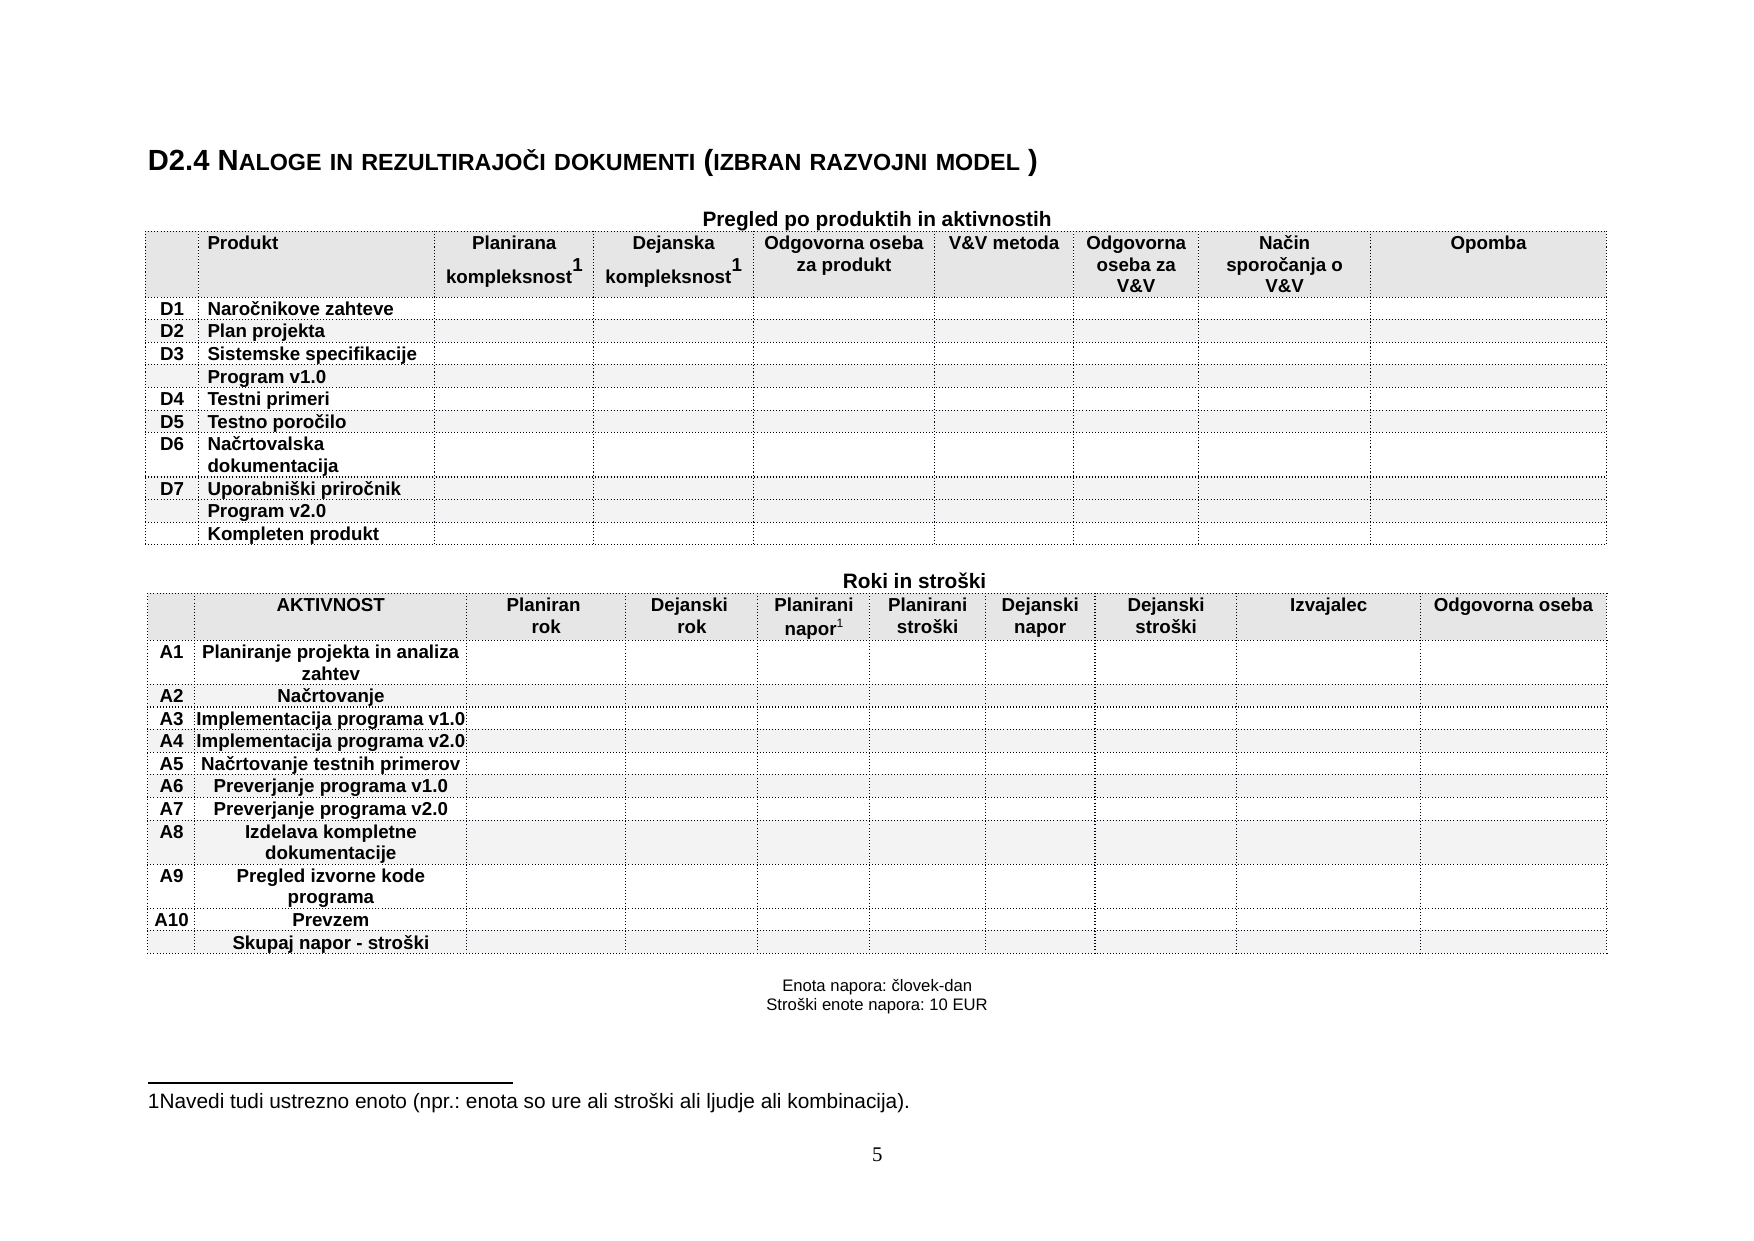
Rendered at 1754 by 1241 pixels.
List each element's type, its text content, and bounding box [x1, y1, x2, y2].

table_cell [625, 706, 758, 729]
table_cell D3 [145, 342, 198, 364]
table_cell Implementacija programa v2.0 [195, 729, 466, 752]
text Enota napora: človek-dan [148, 976, 1606, 995]
table_cell [1420, 797, 1606, 819]
table_cell [1237, 752, 1420, 774]
table_cell [1370, 342, 1606, 364]
table_cell [466, 684, 625, 706]
table_cell [1370, 319, 1606, 342]
table_cell [934, 387, 1073, 409]
table_cell [870, 774, 985, 797]
table_cell [758, 706, 869, 729]
table_header [148, 593, 195, 640]
table_cell [594, 342, 753, 364]
table_cell [625, 864, 758, 908]
table_cell Implementacija programa v1.0 [195, 706, 466, 729]
table_cell [1237, 908, 1420, 930]
table_cell [934, 432, 1073, 476]
table_cell [1420, 930, 1606, 953]
table_cell [1199, 319, 1370, 342]
table_cell [1074, 522, 1198, 544]
table_cell [934, 319, 1073, 342]
table_cell [758, 640, 869, 684]
table_cell Pregled izvorne kode programa [195, 864, 466, 908]
table_cell [870, 706, 985, 729]
table_cell [934, 342, 1073, 364]
table_cell [753, 364, 934, 387]
table_header Izvajalec [1237, 593, 1420, 640]
table_cell Skupaj napor - stroški [195, 930, 466, 953]
table_cell [434, 476, 594, 499]
table_cell D2 [145, 319, 198, 342]
table_header Način sporočanja o V&V [1199, 231, 1370, 297]
table_cell [870, 729, 985, 752]
table_cell [1074, 410, 1198, 432]
table_cell [594, 297, 753, 319]
table_cell [758, 797, 869, 819]
table_cell Preverjanje programa v2.0 [195, 797, 466, 819]
table_cell A9 [148, 864, 195, 908]
table_header Opomba [1370, 231, 1606, 297]
table_cell Testno poročilo [199, 410, 434, 432]
table_cell Načrtovanje [195, 684, 466, 706]
table_header [145, 231, 198, 297]
table_cell [1095, 864, 1237, 908]
table_cell A8 [148, 820, 195, 864]
table_cell [1199, 364, 1370, 387]
table_cell [1370, 387, 1606, 409]
table_cell D7 [145, 476, 198, 499]
table_cell Prevzem [195, 908, 466, 930]
table_cell A4 [148, 729, 195, 752]
table_cell [1420, 908, 1606, 930]
table_cell [594, 319, 753, 342]
table_cell [758, 729, 869, 752]
table_cell [145, 499, 198, 522]
table_cell [594, 522, 753, 544]
table_cell [753, 432, 934, 476]
table_cell [870, 752, 985, 774]
table_header Odgovorna oseba za V&V [1074, 231, 1198, 297]
table_cell [985, 729, 1095, 752]
table_cell [870, 820, 985, 864]
table_cell A7 [148, 797, 195, 819]
table_cell [1237, 930, 1420, 953]
table_cell [1074, 364, 1198, 387]
table_header Planirani stroški [870, 593, 985, 640]
table_cell Uporabniški priročnik [199, 476, 434, 499]
table_cell [1095, 684, 1237, 706]
table_cell [466, 706, 625, 729]
table_cell [753, 297, 934, 319]
table_header Planirana kompleksnost1 [434, 231, 594, 297]
table_cell [985, 684, 1095, 706]
table_cell [466, 774, 625, 797]
table_cell [1074, 342, 1198, 364]
table_cell A2 [148, 684, 195, 706]
table_cell [434, 342, 594, 364]
table_cell [466, 908, 625, 930]
table_cell [1420, 820, 1606, 864]
table_header Dejanski rok [625, 593, 758, 640]
table_cell [1237, 797, 1420, 819]
table_cell Program v1.0 [199, 364, 434, 387]
table_cell [1095, 820, 1237, 864]
table_cell [1237, 864, 1420, 908]
table_cell [985, 706, 1095, 729]
table_cell [466, 930, 625, 953]
table_cell [753, 476, 934, 499]
table_cell [145, 522, 198, 544]
table_cell [870, 640, 985, 684]
table_cell Plan projekta [199, 319, 434, 342]
text Stroški enote napora: 10 EUR [148, 995, 1606, 1014]
table_cell [625, 752, 758, 774]
table_header V&V metoda [934, 231, 1073, 297]
table_cell [148, 930, 195, 953]
table_cell [985, 820, 1095, 864]
table_cell A1 [148, 640, 195, 684]
table_cell [1420, 640, 1606, 684]
table_cell [1199, 522, 1370, 544]
table_cell [1370, 297, 1606, 319]
table_cell [594, 410, 753, 432]
table_cell [594, 387, 753, 409]
table_cell [1074, 297, 1198, 319]
table_cell Sistemske specifikacije [199, 342, 434, 364]
table_header Produkt [199, 231, 434, 297]
table_cell D1 [145, 297, 198, 319]
table_cell [753, 387, 934, 409]
table_cell A3 [148, 706, 195, 729]
table_cell [1074, 319, 1198, 342]
table_cell [753, 342, 934, 364]
table_cell [466, 864, 625, 908]
table_cell [1074, 387, 1198, 409]
table_cell [434, 387, 594, 409]
table_cell [1095, 930, 1237, 953]
table_cell [1237, 820, 1420, 864]
table_cell [1199, 410, 1370, 432]
table_cell [758, 908, 869, 930]
table_cell [1237, 774, 1420, 797]
table_cell [758, 930, 869, 953]
table_cell [625, 684, 758, 706]
table_cell [1237, 729, 1420, 752]
table_cell Načrtovalska dokumentacija [199, 432, 434, 476]
table_cell Kompleten produkt [199, 522, 434, 544]
table_header Planirani napor [758, 593, 869, 640]
table_cell [753, 410, 934, 432]
table_cell [1420, 684, 1606, 706]
table_header Planiran rok [466, 593, 625, 640]
table_cell [753, 319, 934, 342]
table_cell [1420, 706, 1606, 729]
table_cell [434, 410, 594, 432]
table_cell [985, 908, 1095, 930]
table_header Dejanski napor [985, 593, 1095, 640]
table_cell [1095, 774, 1237, 797]
table_cell [934, 297, 1073, 319]
table_cell [985, 640, 1095, 684]
table_cell [1199, 499, 1370, 522]
text Pregled po produktih in aktivnostih [148, 207, 1606, 231]
table_cell [934, 522, 1073, 544]
table_cell [1370, 499, 1606, 522]
table_cell [1420, 774, 1606, 797]
table_header Dejanska kompleksnost1 [594, 231, 753, 297]
table_cell [1095, 908, 1237, 930]
table_cell [1370, 410, 1606, 432]
table_cell [758, 864, 869, 908]
table_cell D5 [145, 410, 198, 432]
table_cell [434, 522, 594, 544]
table_cell [625, 908, 758, 930]
table_header Odgovorna oseba [1420, 593, 1606, 640]
table_cell [870, 908, 985, 930]
table_cell [466, 729, 625, 752]
table_header Odgovorna oseba za produkt [753, 231, 934, 297]
table_cell [1199, 432, 1370, 476]
table_cell [466, 820, 625, 864]
table_cell Izdelava kompletne dokumentacije [195, 820, 466, 864]
table_cell [1370, 522, 1606, 544]
table_cell [625, 640, 758, 684]
table_cell Testni primeri [199, 387, 434, 409]
table_cell [870, 864, 985, 908]
table_cell [145, 364, 198, 387]
table_cell [1199, 342, 1370, 364]
table_cell [1199, 297, 1370, 319]
table_cell [870, 930, 985, 953]
table_cell A5 [148, 752, 195, 774]
table_cell [758, 774, 869, 797]
table_cell [434, 297, 594, 319]
table_cell [753, 499, 934, 522]
text Roki in stroški [223, 569, 1606, 593]
table_cell [758, 820, 869, 864]
table_cell [1370, 364, 1606, 387]
table_cell [1199, 387, 1370, 409]
table_cell A6 [148, 774, 195, 797]
subtitle Naloge in rezultirajoči dokumenti (izbran razvojni model ) [148, 143, 1606, 177]
table_cell [985, 752, 1095, 774]
table_cell Program v2.0 [199, 499, 434, 522]
table_cell [466, 640, 625, 684]
table_cell [1095, 797, 1237, 819]
table_cell Načrtovanje testnih primerov [195, 752, 466, 774]
table_cell [1074, 499, 1198, 522]
table_cell [985, 797, 1095, 819]
table_cell D4 [145, 387, 198, 409]
table_cell [1074, 432, 1198, 476]
table_cell [1199, 476, 1370, 499]
table_cell [1420, 864, 1606, 908]
table_cell [934, 499, 1073, 522]
table_cell D6 [145, 432, 198, 476]
table_cell [985, 864, 1095, 908]
table_cell Planiranje projekta in analiza zahtev [195, 640, 466, 684]
table_cell [1095, 640, 1237, 684]
table_cell [1095, 729, 1237, 752]
table_cell [758, 684, 869, 706]
table_cell [625, 729, 758, 752]
table_cell [870, 684, 985, 706]
table_cell [758, 752, 869, 774]
table_cell [625, 820, 758, 864]
table_cell [985, 774, 1095, 797]
table_cell [1237, 684, 1420, 706]
table_cell [870, 797, 985, 819]
table_cell [1237, 706, 1420, 729]
table_cell [434, 319, 594, 342]
table_cell [466, 752, 625, 774]
table_cell [1237, 640, 1420, 684]
table_cell [753, 522, 934, 544]
table_header AKTIVNOST [195, 593, 466, 640]
table_cell [1420, 752, 1606, 774]
table_cell [1370, 476, 1606, 499]
table_cell [934, 410, 1073, 432]
table_cell [434, 364, 594, 387]
table_cell [1420, 729, 1606, 752]
table_header Dejanski stroški [1095, 593, 1237, 640]
table_cell Preverjanje programa v1.0 [195, 774, 466, 797]
table_cell [625, 774, 758, 797]
table_cell [1095, 706, 1237, 729]
table_cell [594, 476, 753, 499]
table_cell [934, 476, 1073, 499]
table_cell [434, 432, 594, 476]
table_cell [434, 499, 594, 522]
table_cell [985, 930, 1095, 953]
table_cell [1095, 752, 1237, 774]
table_cell A10 [148, 908, 195, 930]
table_cell [594, 364, 753, 387]
table_cell [594, 432, 753, 476]
table_cell [1370, 432, 1606, 476]
table_cell Naročnikove zahteve [199, 297, 434, 319]
table_cell [625, 797, 758, 819]
table_cell [934, 364, 1073, 387]
table_cell [1074, 476, 1198, 499]
table_cell [594, 499, 753, 522]
table_cell [625, 930, 758, 953]
table_cell [466, 797, 625, 819]
